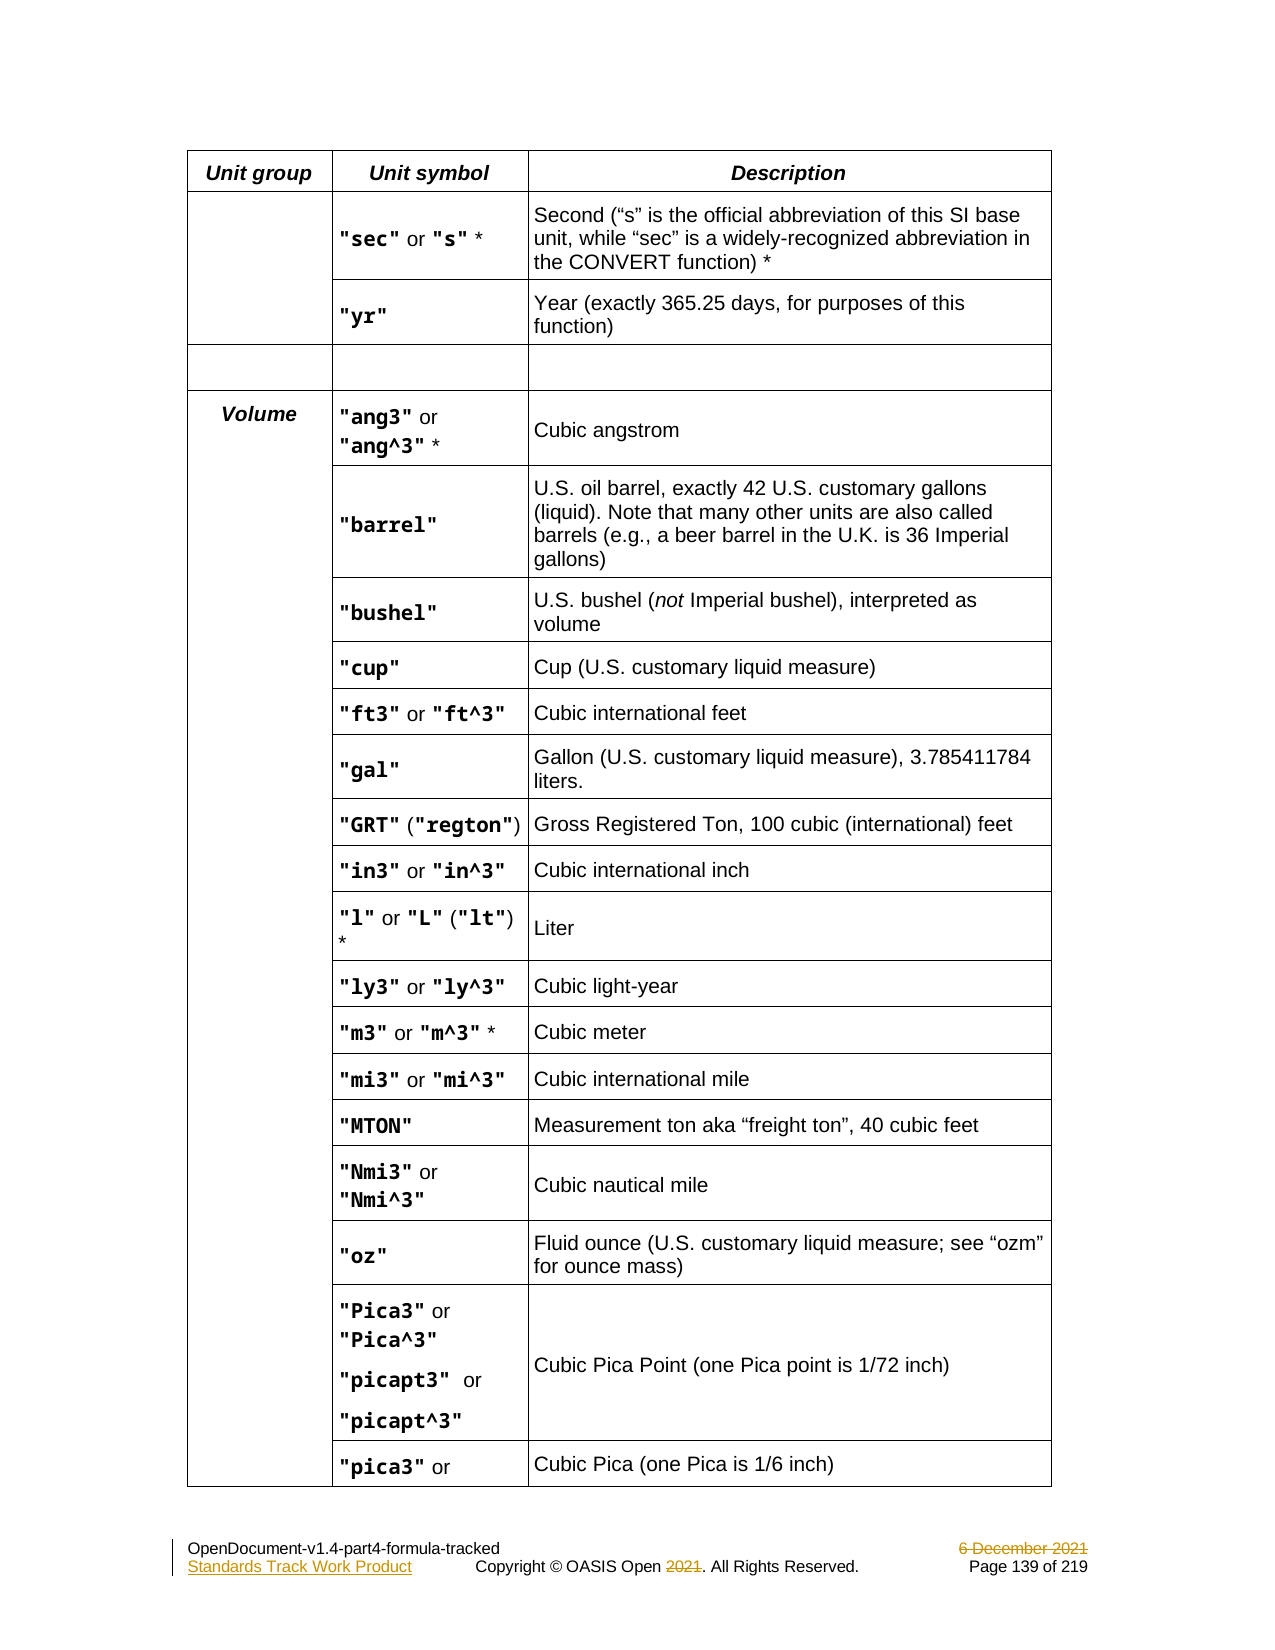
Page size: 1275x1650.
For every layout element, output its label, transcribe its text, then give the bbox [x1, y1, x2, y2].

table_cell "yr" [333, 280, 528, 344]
table_cell Cubic international mile [529, 1054, 1051, 1099]
table_cell "mi3" or "mi^3" [333, 1054, 528, 1099]
table_cell Cubic Pica (one Pica is 1/6 inch) [529, 1441, 1051, 1486]
table_cell "cup" [333, 642, 528, 687]
table_cell Year (exactly 365.25 days, for purposes of this function) [529, 280, 1051, 344]
table_cell "Pica3" or "Pica^3" "picapt3" or "picapt^3" [333, 1285, 528, 1440]
table_cell "ang3" or "ang^3" * [333, 391, 528, 465]
table_cell "pica3" or [333, 1441, 528, 1486]
table_cell [529, 345, 1051, 390]
table_cell "barrel" [333, 466, 528, 577]
table_cell Cubic nautical mile [529, 1146, 1051, 1219]
table_cell Cubic angstrom [529, 391, 1051, 465]
table_cell [333, 345, 528, 390]
table_header Unit symbol [333, 151, 528, 191]
table_cell Cubic international feet [529, 689, 1051, 734]
table_cell "GRT" ("regton") [333, 799, 528, 844]
table_cell "m3" or "m^3" * [333, 1007, 528, 1053]
table_cell "ft3" or "ft^3" [333, 689, 528, 734]
table_cell [188, 345, 332, 390]
table_cell Cubic Pica Point (one Pica point is 1/72 inch) [529, 1285, 1051, 1440]
table_cell U.S. oil barrel, exactly 42 U.S. customary gallons (liquid). Note that many other units are also called barrels (e.g., a beer barrel in the U.K. is 36 Imperial gallons) [529, 466, 1051, 577]
table_cell Cup (U.S. customary liquid measure) [529, 642, 1051, 687]
table_header Unit group [188, 151, 332, 191]
table_cell Gallon (U.S. customary liquid measure), 3.785411784 liters. [529, 735, 1051, 798]
table_cell Gross Registered Ton, 100 cubic (international) feet [529, 799, 1051, 844]
table_cell "oz" [333, 1221, 528, 1284]
table_cell "in3" or "in^3" [333, 846, 528, 891]
table_cell Measurement ton aka “freight ton”, 40 cubic feet [529, 1100, 1051, 1145]
table_cell "bushel" [333, 578, 528, 641]
table_cell "sec" or "s" * [333, 192, 528, 279]
table_cell [188, 192, 332, 344]
table_cell Fluid ounce (U.S. customary liquid measure; see “ozm” for ounce mass) [529, 1221, 1051, 1284]
table_cell Cubic international inch [529, 846, 1051, 891]
table_cell Second (“s” is the official abbreviation of this SI base unit, while “sec” is a widely-recognized abbreviation in the CONVERT function) * [529, 192, 1051, 279]
table_cell "Nmi3" or "Nmi^3" [333, 1146, 528, 1219]
table_cell Cubic light-year [529, 961, 1051, 1006]
table_cell "MTON" [333, 1100, 528, 1145]
table_cell "gal" [333, 735, 528, 798]
table_cell Volume [188, 391, 332, 1486]
table_cell Cubic meter [529, 1007, 1051, 1053]
table_cell U.S. bushel (not Imperial bushel), interpreted as volume [529, 578, 1051, 641]
table_cell Liter [529, 892, 1051, 960]
table_cell "l" or "L" ("lt") * [333, 892, 528, 960]
table_cell "ly3" or "ly^3" [333, 961, 528, 1006]
table_header Description [529, 151, 1051, 191]
